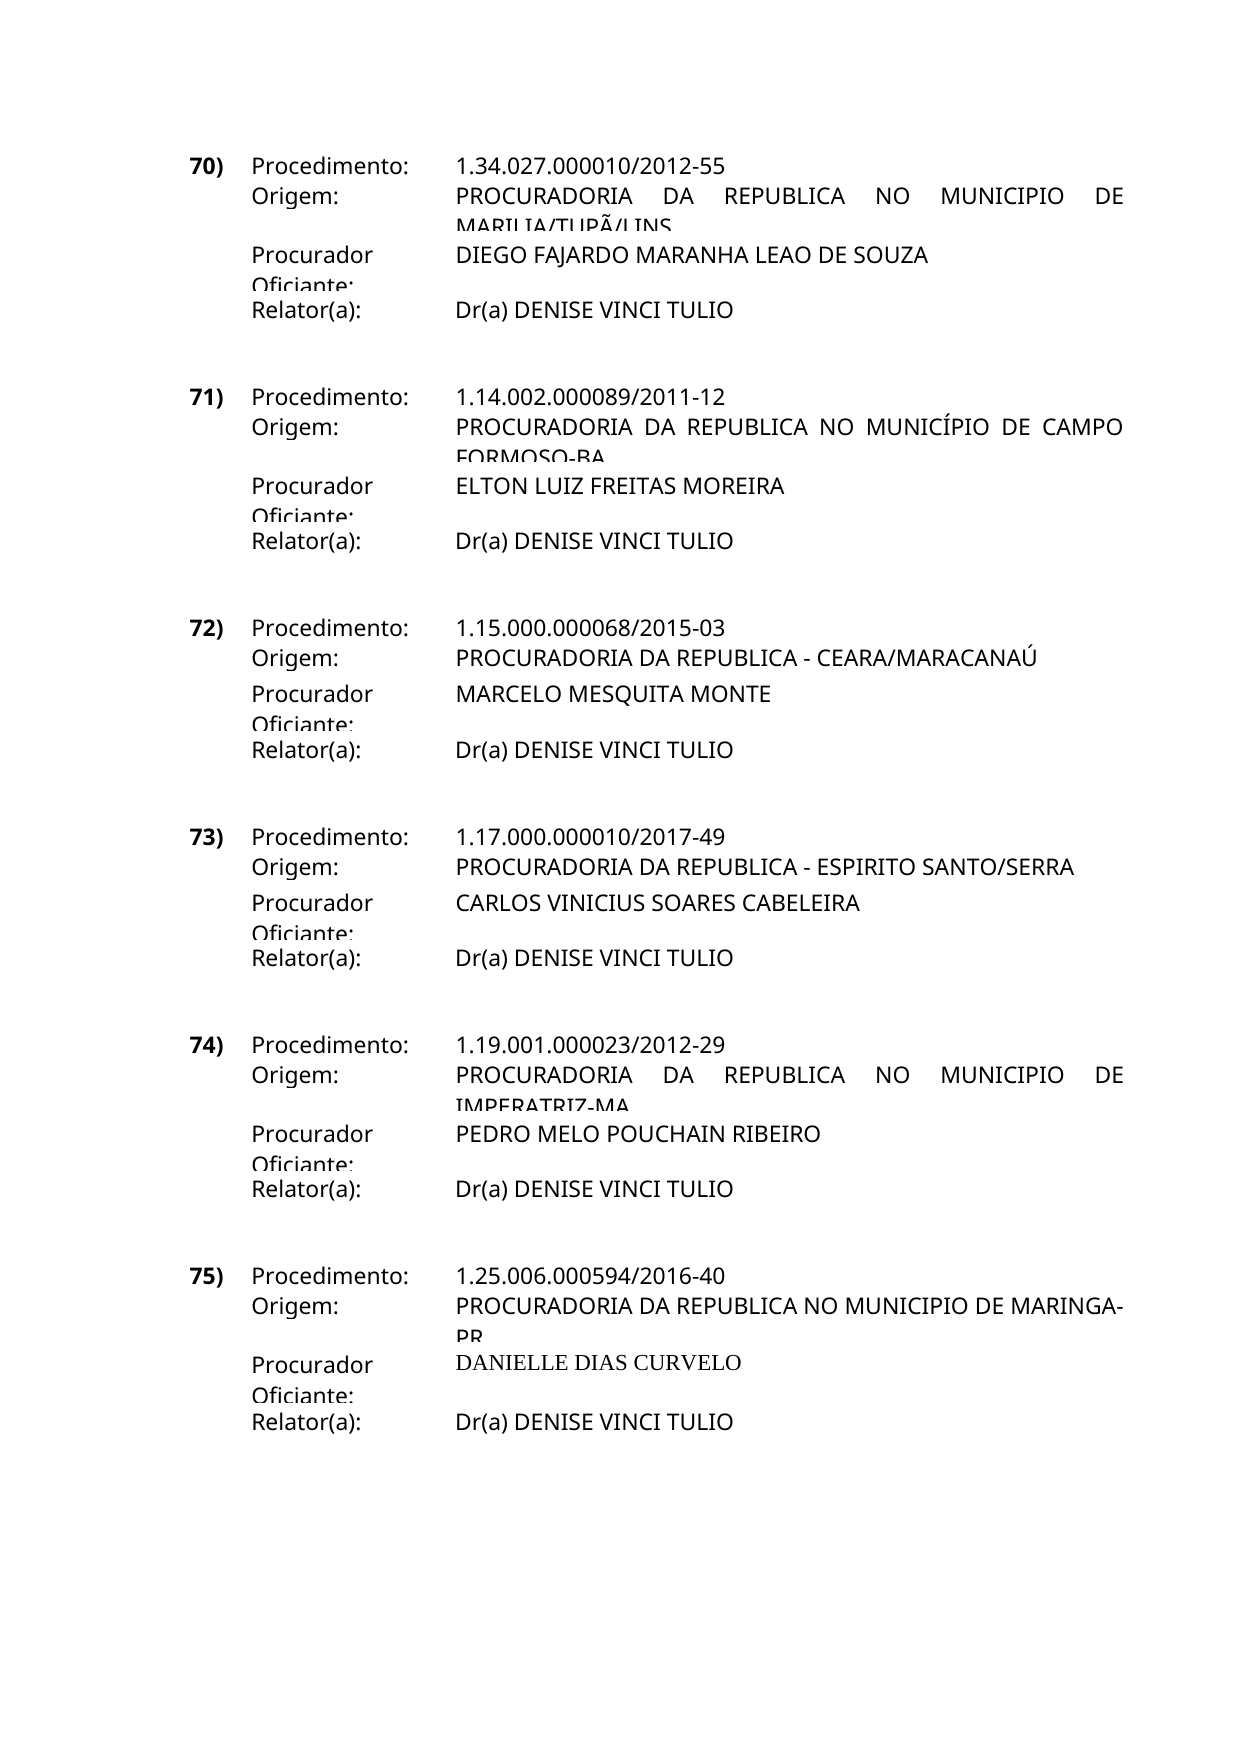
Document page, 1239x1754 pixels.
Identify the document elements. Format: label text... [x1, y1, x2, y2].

table_cell [189, 440, 251, 462]
table_cell [1125, 1088, 1239, 1110]
table_cell [0, 1349, 189, 1403]
table_cell Procedimento: [251, 1029, 455, 1058]
table_cell 70) [189, 150, 251, 178]
table_cell [455, 1203, 1124, 1260]
table_cell [251, 440, 455, 462]
table_cell PROCURADORIA DA REPUBLICA NO MUNICIPIO DE IMPERATRIZ-MA [455, 1059, 1124, 1110]
table_cell Origem: [251, 851, 455, 879]
table_cell [189, 525, 251, 555]
table_cell [0, 209, 189, 231]
table_cell PEDRO MELO POUCHAIN RIBEIRO [455, 1118, 1124, 1169]
table_header [1125, 0, 1239, 150]
table_cell ELTON LUIZ FREITAS MOREIRA [455, 470, 1124, 521]
table_cell Procurador Oficiante: [251, 1349, 455, 1403]
table_cell [0, 972, 189, 1029]
table_cell [0, 324, 189, 381]
table_cell [1125, 1290, 1239, 1319]
table_cell [0, 942, 189, 972]
table_cell Procurador Oficiante: [251, 239, 455, 291]
table_cell [189, 764, 251, 821]
table_cell Procedimento: [251, 821, 455, 849]
table_cell [0, 381, 189, 409]
table_cell [0, 1173, 189, 1203]
table_cell [189, 239, 251, 289]
table_cell [189, 1290, 251, 1319]
table_cell [455, 671, 1124, 678]
table_cell [0, 612, 189, 641]
table_cell 71) [189, 381, 251, 409]
table_cell [0, 887, 189, 938]
table_cell Procurador Oficiante: [251, 678, 455, 731]
table_cell [1125, 678, 1239, 729]
table_cell [251, 324, 455, 381]
table_cell [1125, 525, 1239, 555]
table_header Dr(a) DENISE VINCI TULIO [455, 1406, 1122, 1434]
table_header Relator(a): [251, 525, 455, 554]
table_cell [1125, 1173, 1239, 1203]
table_cell [1125, 294, 1239, 324]
table_cell [189, 887, 251, 938]
table_cell Procedimento: [251, 1260, 455, 1289]
table_cell [1125, 324, 1239, 381]
table_cell [251, 1341, 455, 1349]
table_cell [1125, 555, 1239, 612]
table_cell [251, 1110, 455, 1118]
table_cell [0, 1341, 189, 1349]
table_cell [455, 555, 1124, 612]
table_cell CARLOS VINICIUS SOARES CABELEIRA [455, 887, 1124, 938]
table_cell [189, 324, 251, 381]
table_cell [1125, 972, 1239, 1029]
table_cell 75) [189, 1260, 251, 1289]
table_cell [251, 462, 455, 469]
table_cell [0, 734, 189, 764]
table_cell [189, 879, 251, 887]
table_cell [0, 1290, 189, 1319]
table_cell [189, 1349, 251, 1403]
table_cell [1125, 462, 1239, 469]
table_cell [0, 1059, 189, 1088]
table_cell [189, 642, 251, 671]
table_cell [251, 555, 455, 612]
table_header Dr(a) DENISE VINCI TULIO [455, 294, 1122, 323]
table_cell [455, 1341, 1124, 1349]
table_cell [0, 555, 189, 612]
table_cell [0, 1260, 189, 1289]
table_cell [1125, 887, 1239, 938]
table_cell [1125, 821, 1239, 849]
table_cell [455, 1110, 1124, 1118]
table_cell [0, 150, 189, 178]
table_cell [1125, 209, 1239, 231]
table_header Relator(a): [251, 1173, 455, 1202]
table_cell Origem: [251, 1290, 455, 1319]
table_cell [189, 1203, 251, 1260]
table_cell MARCELO MESQUITA MONTE [455, 678, 1124, 729]
table_cell Procurador Oficiante: [251, 887, 455, 939]
table_cell 1.34.027.000010/2012-55 [455, 150, 1124, 178]
table_cell DIEGO FAJARDO MARANHA LEAO DE SOUZA [455, 239, 1124, 289]
table_cell [251, 879, 455, 887]
table_cell [1125, 411, 1239, 439]
table_cell [0, 764, 189, 821]
table_cell Origem: [251, 1059, 455, 1088]
table_cell PROCURADORIA DA REPUBLICA NO MUNICIPIO DE MARINGA-PR [455, 1290, 1124, 1341]
table_header Relator(a): [251, 734, 455, 762]
table_cell [251, 1319, 455, 1341]
table_cell [1125, 1406, 1239, 1436]
table_cell [455, 324, 1124, 381]
table_cell [251, 671, 455, 678]
table_cell 1.15.000.000068/2015-03 [455, 612, 1124, 641]
table_cell [0, 525, 189, 555]
table_cell [189, 851, 251, 879]
table_cell Origem: [251, 180, 455, 208]
table_cell [455, 462, 1124, 469]
table_cell [1125, 470, 1239, 521]
table_cell [0, 1110, 189, 1118]
table_cell [1125, 381, 1239, 409]
table_cell [189, 1088, 251, 1110]
table_cell [1125, 1203, 1239, 1260]
table_cell [0, 1203, 189, 1260]
table_cell 1.19.001.000023/2012-29 [455, 1029, 1124, 1058]
table_cell [0, 470, 189, 521]
table_cell [251, 1203, 455, 1260]
table_cell [1125, 150, 1239, 178]
table_cell [1125, 1029, 1239, 1058]
table_cell [0, 231, 189, 238]
table_cell [189, 1406, 251, 1436]
table_cell [0, 294, 189, 324]
table_cell DANIELLE DIAS CURVELO [455, 1349, 1124, 1403]
table_cell Procurador Oficiante: [251, 1118, 455, 1170]
table_cell [189, 671, 251, 678]
table_cell [251, 1088, 455, 1110]
table_cell [455, 972, 1124, 1029]
table_cell [189, 972, 251, 1029]
table_cell Procedimento: [251, 150, 455, 178]
table_cell [0, 1406, 189, 1436]
table_cell [1125, 1349, 1239, 1403]
table_cell [1125, 1260, 1239, 1289]
table_cell PROCURADORIA DA REPUBLICA NO MUNICÍPIO DE CAMPO FORMOSO-BA [455, 411, 1124, 462]
table_cell [1125, 1110, 1239, 1118]
table_cell [251, 209, 455, 231]
table_cell 1.17.000.000010/2017-49 [455, 821, 1124, 849]
table_cell Procedimento: [251, 612, 455, 641]
table_cell [0, 879, 189, 887]
table_cell 72) [189, 612, 251, 641]
table_cell [189, 942, 251, 972]
table_cell [1125, 942, 1239, 972]
table_cell [1125, 1118, 1239, 1169]
table_cell 74) [189, 1029, 251, 1058]
table_cell [1125, 180, 1239, 208]
table_cell [189, 1319, 251, 1341]
table_cell [189, 294, 251, 324]
table_cell Procedimento: [251, 381, 455, 409]
table_cell [251, 231, 455, 238]
table_cell [0, 411, 189, 439]
table_cell [1125, 671, 1239, 678]
table_cell PROCURADORIA DA REPUBLICA - CEARA/MARACANAÚ [455, 642, 1124, 671]
table_cell 1.25.006.000594/2016-40 [455, 1260, 1124, 1289]
table_header [251, 0, 455, 150]
table_header Dr(a) DENISE VINCI TULIO [455, 942, 1122, 971]
table_cell [189, 411, 251, 439]
table_cell [0, 462, 189, 469]
table_cell [1125, 734, 1239, 764]
table_cell [189, 1341, 251, 1349]
table_header Dr(a) DENISE VINCI TULIO [455, 734, 1122, 762]
table_cell [1125, 231, 1239, 238]
table_cell [0, 180, 189, 208]
table_cell [0, 1088, 189, 1110]
table_cell [0, 1319, 189, 1341]
table_cell [189, 462, 251, 469]
table_cell [1125, 239, 1239, 289]
table_header Dr(a) DENISE VINCI TULIO [455, 525, 1122, 554]
table_cell [0, 440, 189, 462]
table_cell 1.14.002.000089/2011-12 [455, 381, 1124, 409]
table_cell [1125, 1059, 1239, 1088]
table_cell [1125, 612, 1239, 641]
table_cell [189, 1173, 251, 1203]
table_cell [0, 851, 189, 879]
table_cell PROCURADORIA DA REPUBLICA - ESPIRITO SANTO/SERRA [455, 851, 1124, 879]
table_header Relator(a): [251, 1406, 455, 1434]
table_cell [455, 879, 1124, 887]
table_cell [0, 642, 189, 671]
table_cell [189, 231, 251, 238]
table_cell [189, 470, 251, 521]
table_cell [455, 764, 1124, 821]
table_cell [0, 239, 189, 289]
table_cell PROCURADORIA DA REPUBLICA NO MUNICIPIO DE MARILIA/TUPÃ/LINS [455, 180, 1124, 231]
table_cell [189, 1118, 251, 1169]
table_cell [189, 678, 251, 729]
table_header [0, 0, 189, 150]
table_cell [189, 1059, 251, 1088]
table_cell [0, 678, 189, 729]
table_header Dr(a) DENISE VINCI TULIO [455, 1173, 1122, 1202]
table_cell [0, 671, 189, 678]
table_cell 73) [189, 821, 251, 849]
table_header Relator(a): [251, 294, 455, 323]
table_cell [1125, 764, 1239, 821]
table_cell [455, 231, 1124, 238]
table_header Relator(a): [251, 942, 455, 971]
table_cell [0, 1118, 189, 1169]
table_cell [189, 209, 251, 231]
table_cell Origem: [251, 642, 455, 671]
table_cell [1125, 851, 1239, 879]
table_cell [1125, 642, 1239, 671]
table_cell [189, 1110, 251, 1118]
table_cell [0, 821, 189, 849]
table_cell [1125, 879, 1239, 887]
table_cell Origem: [251, 411, 455, 439]
table_cell [1125, 440, 1239, 462]
table_cell [1125, 1341, 1239, 1349]
table_cell [251, 972, 455, 1029]
table_cell [189, 180, 251, 208]
table_cell Procurador Oficiante: [251, 470, 455, 522]
table_header [455, 0, 1124, 150]
table_cell [0, 1029, 189, 1058]
table_cell [251, 764, 455, 821]
table_header [189, 0, 251, 150]
table_cell [189, 555, 251, 612]
table_cell [1125, 1319, 1239, 1341]
table_cell [189, 734, 251, 764]
